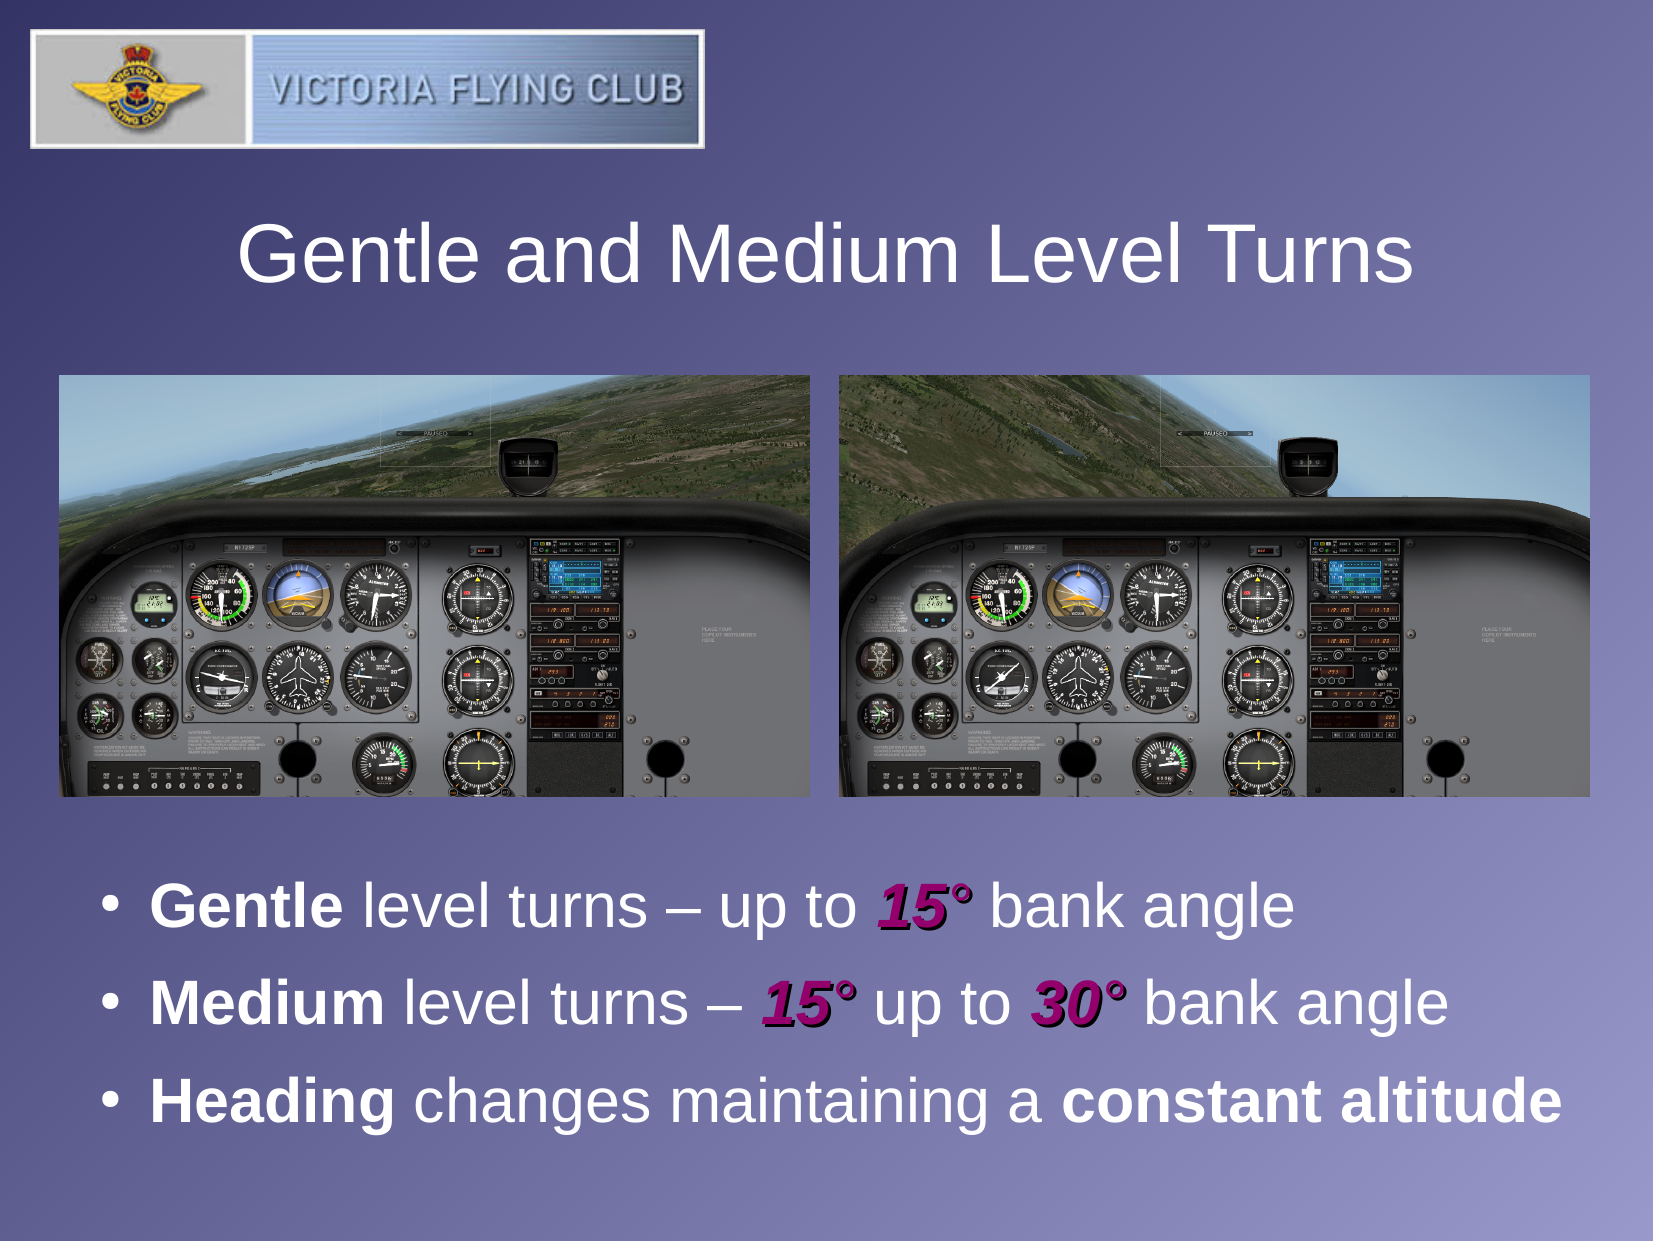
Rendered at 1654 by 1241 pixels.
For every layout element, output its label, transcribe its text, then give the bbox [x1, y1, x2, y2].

list Gentle level turns – up to 15° bank angle Medium level turns – 15° up to 30° bank angle Heading changes maintaining a constant altitude [82, 870, 1571, 1201]
picture [839, 375, 1590, 797]
picture [59, 375, 810, 797]
picture [30, 29, 705, 149]
title Gentle and Medium Level Turns [82, 150, 1571, 358]
